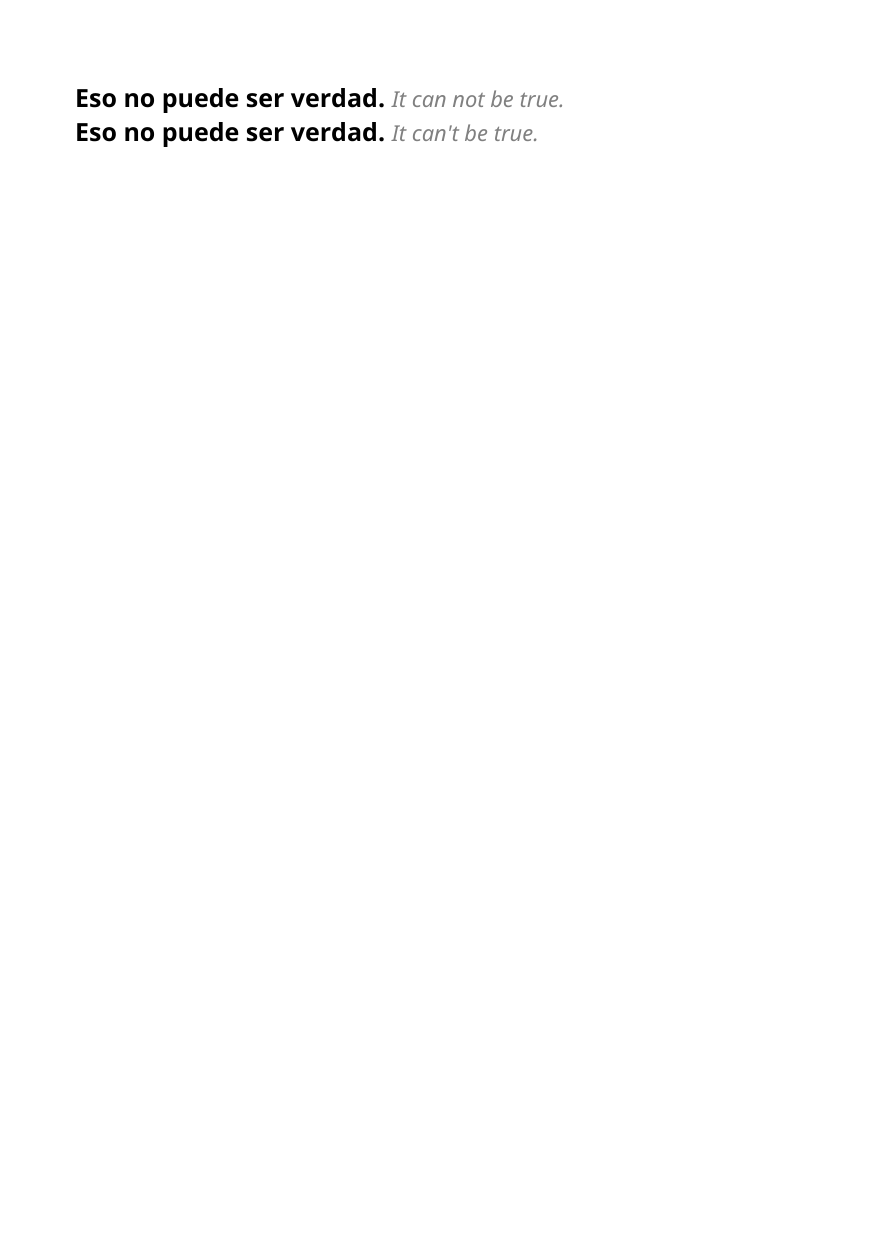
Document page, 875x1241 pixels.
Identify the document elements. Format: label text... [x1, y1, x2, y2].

text Eso no puede ser verdad. It can't be true. [75, 115, 799, 149]
text Eso no puede ser verdad. It can not be true. [75, 81, 799, 115]
